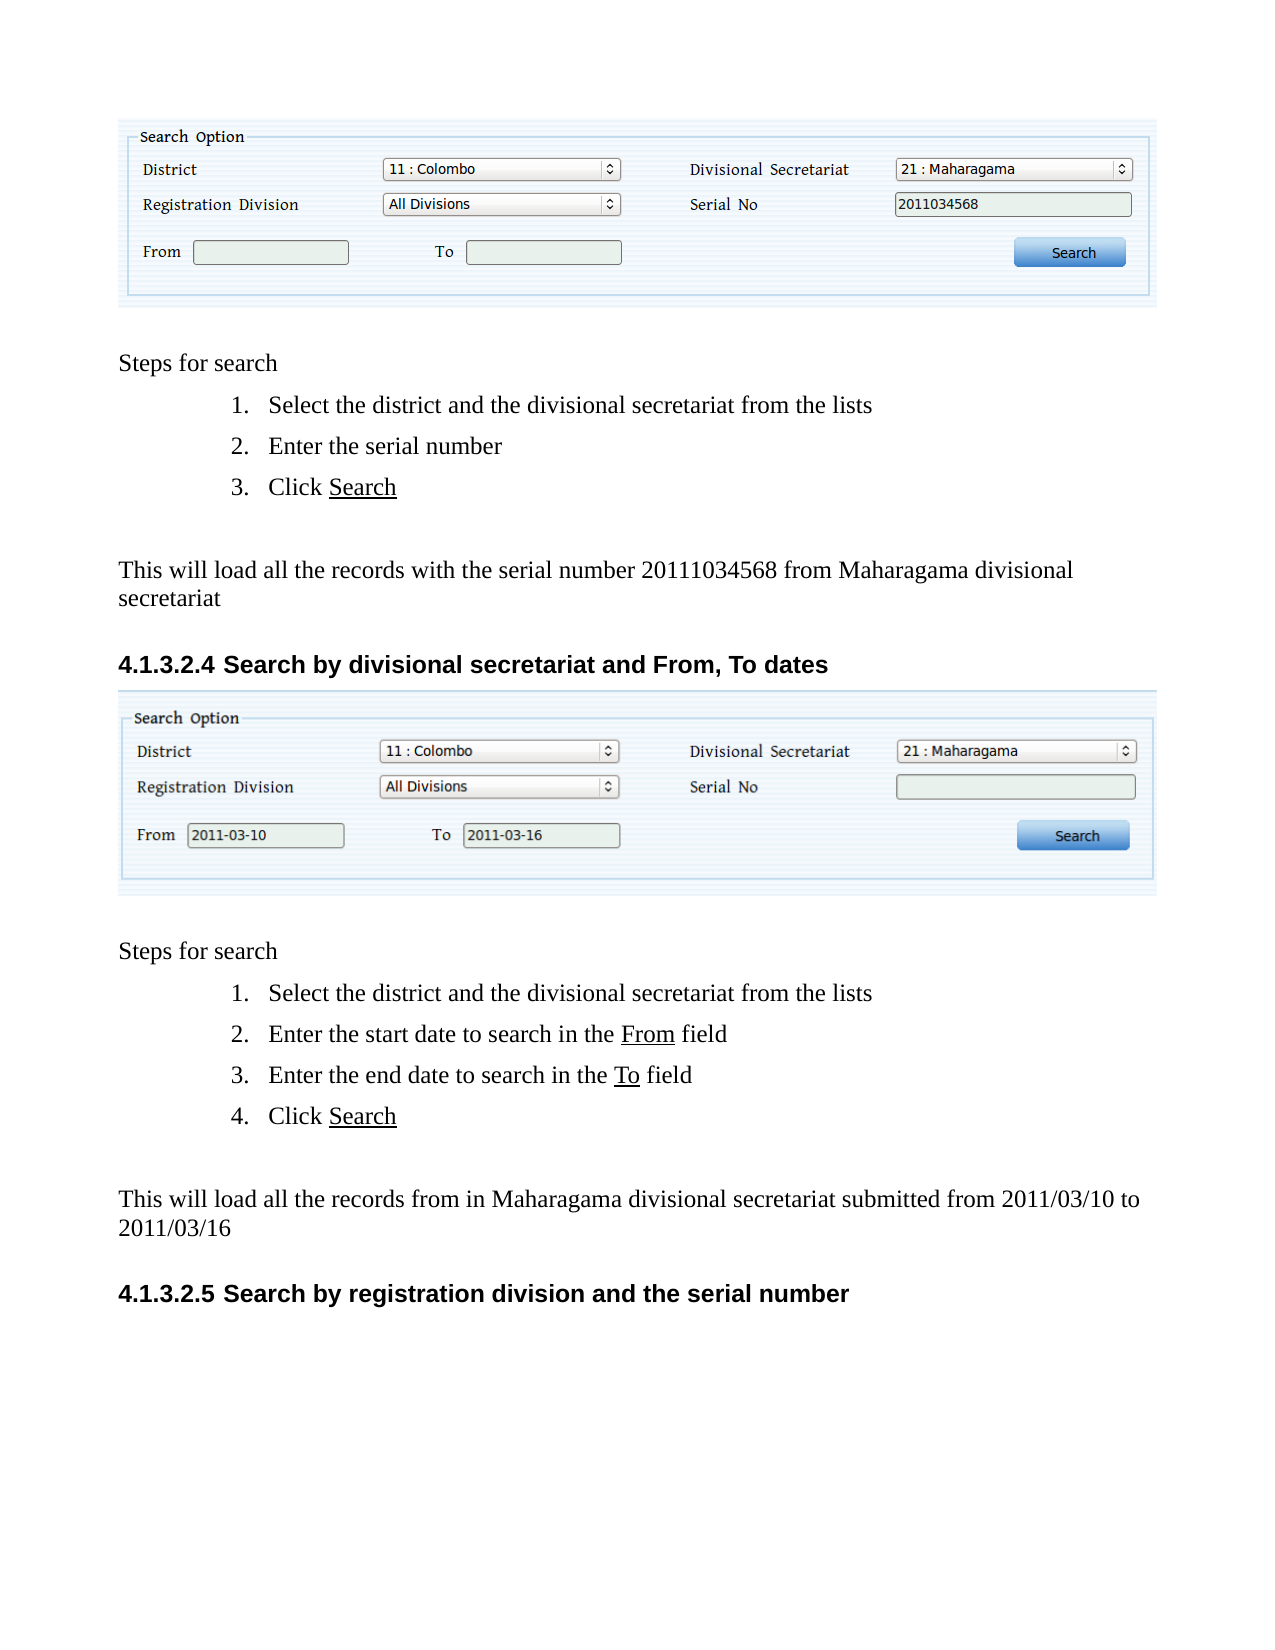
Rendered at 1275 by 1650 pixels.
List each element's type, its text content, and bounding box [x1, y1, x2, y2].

list Click Search [231, 472, 1157, 501]
picture [118, 690, 1157, 896]
list Enter the start date to search in the From field [231, 1019, 1157, 1048]
text Steps for search [118, 936, 1157, 965]
subtitle Search by divisional secretariat and From, To dates [118, 650, 1157, 678]
list Enter the end date to search in the To field [231, 1060, 1157, 1089]
text Steps for search [118, 348, 1157, 377]
text This will load all the records with the serial number 20111034568 from Maharagama divisional secretariat [118, 555, 1157, 612]
list Click Search [231, 1101, 1157, 1130]
list Select the district and the divisional secretariat from the lists [231, 978, 1157, 1006]
text This will load all the records from in Maharagama divisional secretariat submitted from 2011/03/10 to 2011/03/16 [118, 1184, 1157, 1241]
list Enter the serial number [231, 431, 1157, 460]
picture [118, 118, 1157, 308]
subtitle Search by registration division and the serial number [118, 1279, 1157, 1307]
list Select the district and the divisional secretariat from the lists [231, 390, 1157, 418]
